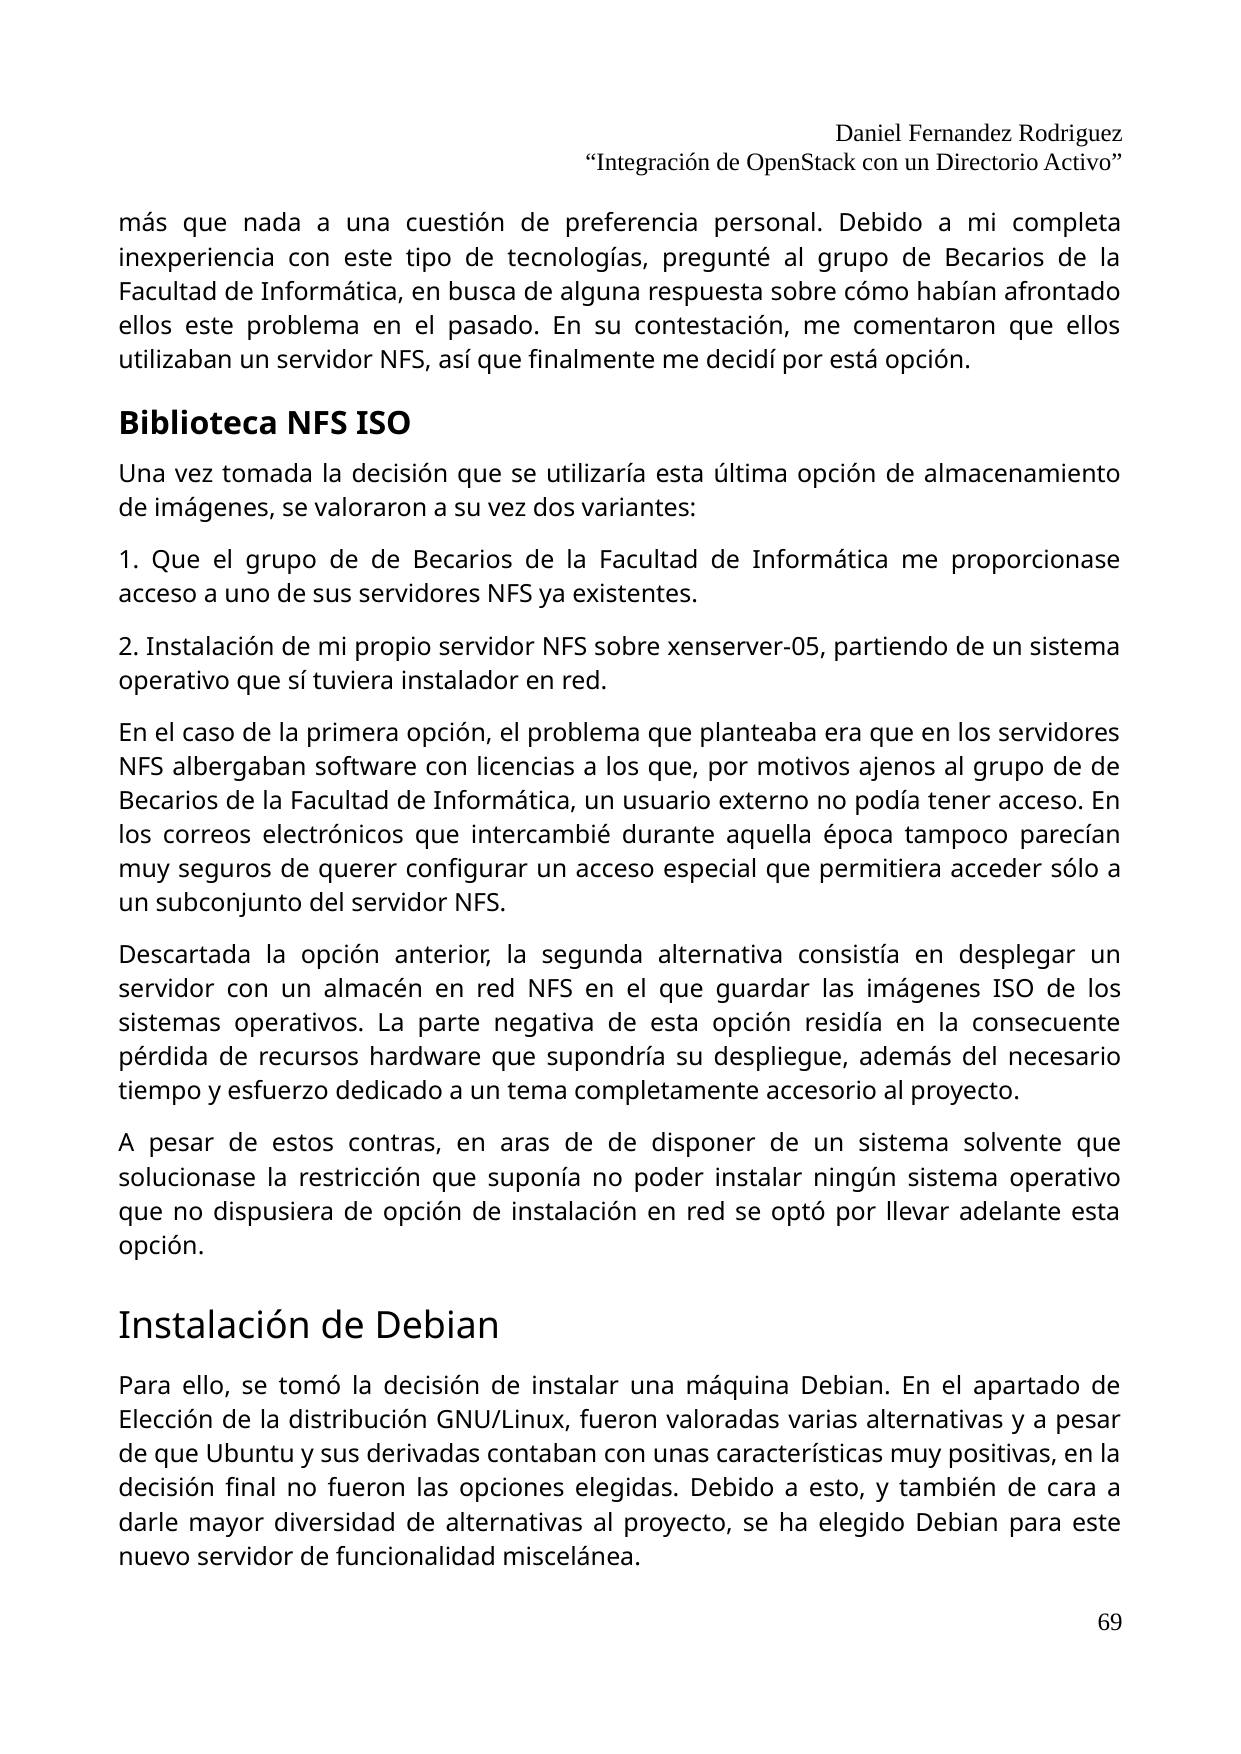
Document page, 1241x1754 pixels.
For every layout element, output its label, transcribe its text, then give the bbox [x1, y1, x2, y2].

text Para ello, se tomó la decisión de instalar una máquina Debian. En el apartado de Elección de la distribución GNU/Linux, fueron valoradas varias alternativas y a pesar de que Ubuntu y sus derivadas contaban con unas características muy positivas, en la decisión final no fueron las opciones elegidas. Debido a esto, y también de cara a darle mayor diversidad de alternativas al proyecto, se ha elegido Debian para este nuevo servidor de funcionalidad miscelánea. [118, 1368, 1122, 1572]
text 1. Que el grupo de de Becarios de la Facultad de Informática me proporcionase acceso a uno de sus servidores NFS ya existentes. [118, 542, 1122, 610]
text A pesar de estos contras, en aras de de disponer de un sistema solvente que solucionase la restricción que suponía no poder instalar ningún sistema operativo que no dispusiera de opción de instalación en red se optó por llevar adelante esta opción. [118, 1125, 1122, 1261]
text Descartada la opción anterior, la segunda alternativa consistía en desplegar un servidor con un almacén en red NFS en el que guardar las imágenes ISO de los sistemas operativos. La parte negativa de esta opción residía en la consecuente pérdida de recursos hardware que supondría su despliegue, además del necesario tiempo y esfuerzo dedicado a un tema completamente accesorio al proyecto. [118, 937, 1122, 1107]
text 2. Instalación de mi propio servidor NFS sobre xenserver-05, partiendo de un sistema operativo que sí tuviera instalador en red. [118, 628, 1122, 696]
text En el caso de la primera opción, el problema que planteaba era que en los servidores NFS albergaban software con licencias a los que, por motivos ajenos al grupo de de Becarios de la Facultad de Informática, un usuario externo no podía tener acceso. En los correos electrónicos que intercambié durante aquella época tampoco parecían muy seguros de querer configurar un acceso especial que permitiera acceder sólo a un subconjunto del servidor NFS. [118, 714, 1122, 919]
text más que nada a una cuestión de preferencia personal. Debido a mi completa inexperiencia con este tipo de tecnologías, pregunté al grupo de Becarios de la Facultad de Informática, en busca de alguna respuesta sobre cómo habían afrontado ellos este problema en el pasado. En su contestación, me comentaron que ellos utilizaban un servidor NFS, así que finalmente me decidí por está opción. [118, 205, 1122, 375]
subtitle Instalación de Debian [118, 1298, 1122, 1349]
subtitle Biblioteca NFS ISO [118, 400, 1122, 444]
text Una vez tomada la decisión que se utilizaría esta última opción de almacenamiento de imágenes, se valoraron a su vez dos variantes: [118, 456, 1122, 524]
